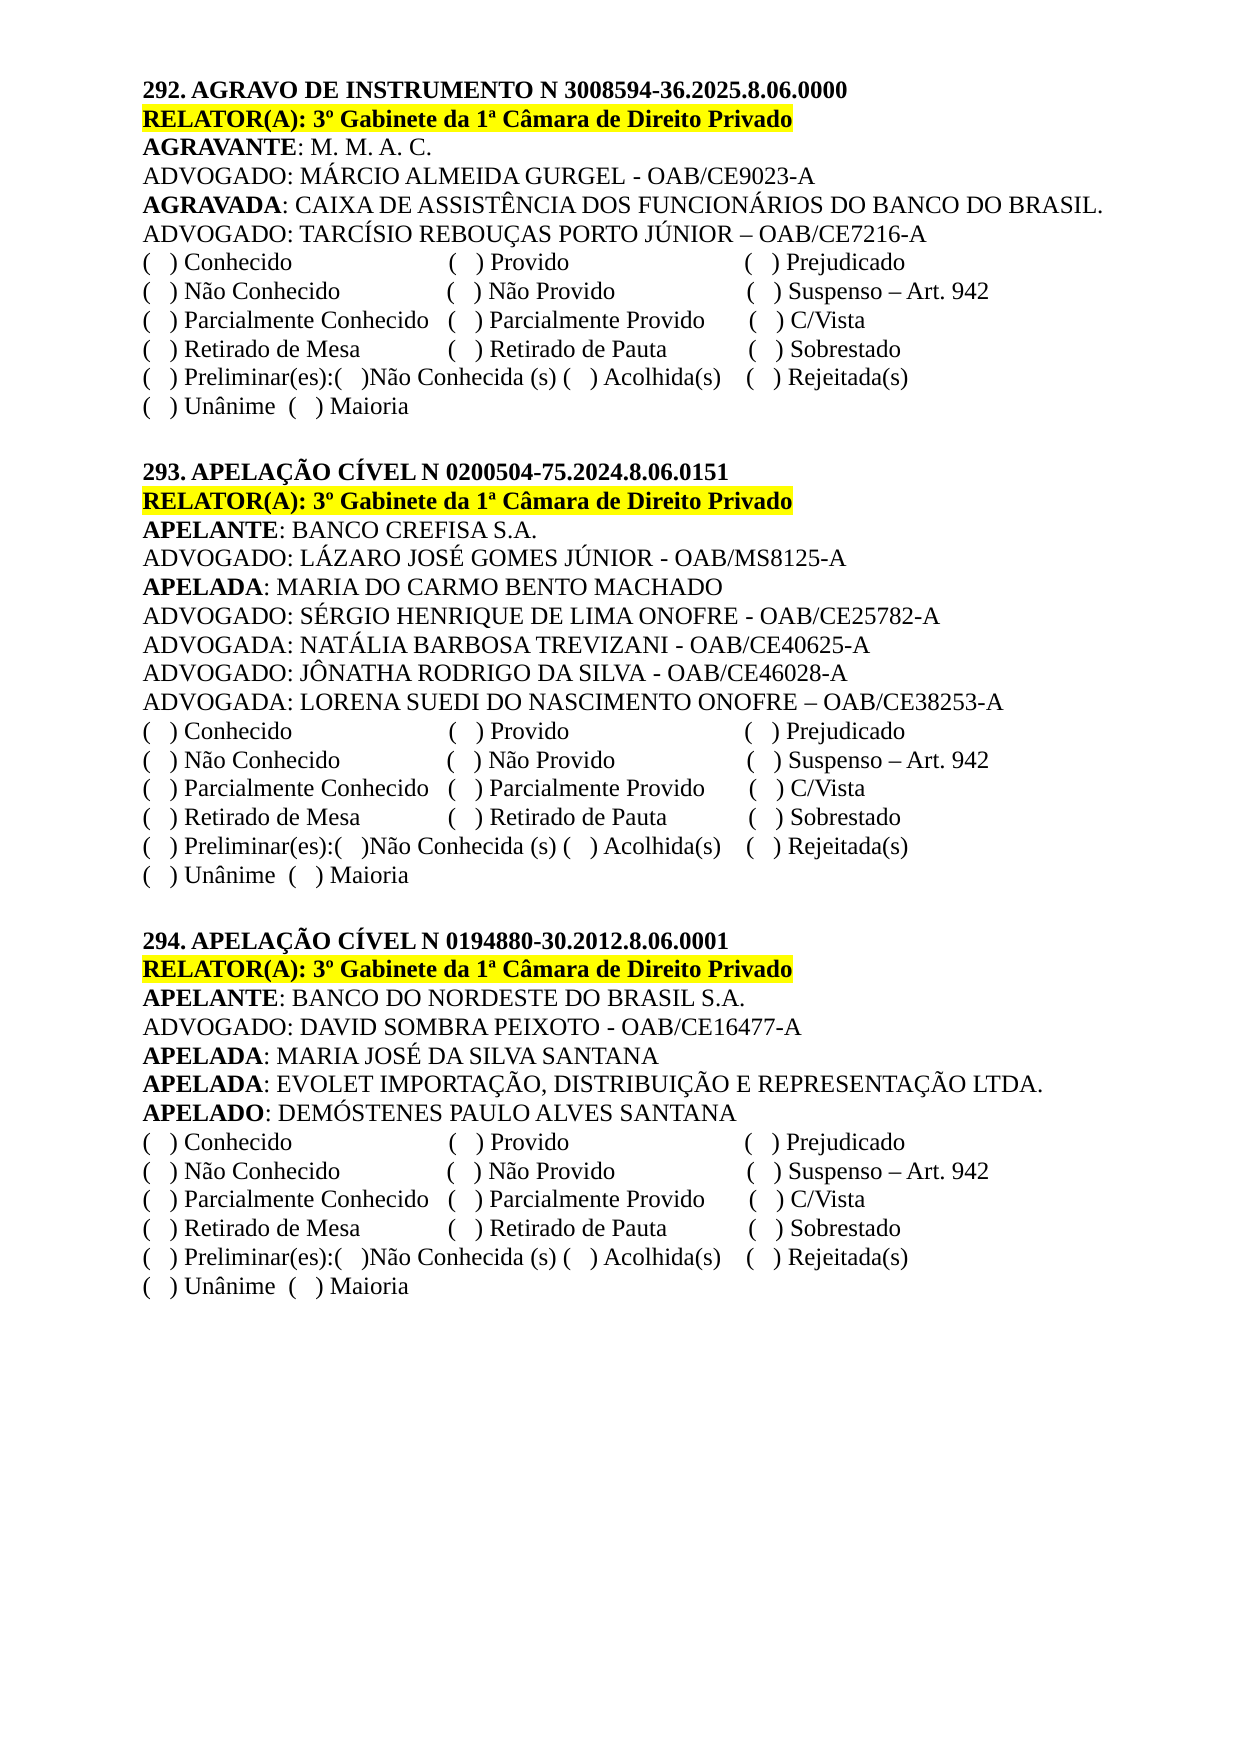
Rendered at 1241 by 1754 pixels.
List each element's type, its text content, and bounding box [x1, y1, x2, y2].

text ( ) Parcialmente Conhecido ( ) Parcialmente Provido ( ) C/Vista [142, 305, 1158, 334]
text ( ) Unânime ( ) Maioria [142, 1271, 1141, 1299]
text ( ) Retirado de Mesa ( ) Retirado de Pauta ( ) Sobrestado [142, 334, 1158, 362]
text ( ) Não Conhecido ( ) Não Provido ( ) Suspenso – Art. 942 [142, 276, 1158, 305]
text ( ) Unânime ( ) Maioria [142, 391, 1141, 420]
text ( ) Preliminar(es):( )Não Conhecida (s) ( ) Acolhida(s) ( ) Rejeitada(s) [142, 362, 1158, 391]
text ( ) Retirado de Mesa ( ) Retirado de Pauta ( ) Sobrestado [142, 802, 1158, 831]
text ( ) Retirado de Mesa ( ) Retirado de Pauta ( ) Sobrestado [142, 1213, 1158, 1242]
text ( ) Não Conhecido ( ) Não Provido ( ) Suspenso – Art. 942 [142, 745, 1158, 773]
text ( ) Conhecido ( ) Provido ( ) Prejudicado [142, 716, 1141, 745]
text 294. APELAÇÃO CÍVEL N 0194880-30.2012.8.06.0001 RELATOR(A): 3º Gabinete da 1ª Câmara de Direito Privado APELANTE: BANCO DO NORDESTE DO BRASIL S.A. ADVOGADO: DAVID SOMBRA PEIXOTO - OAB/CE16477-A APELADA: MARIA JOSÉ DA SILVA SANTANA APELADA: EVOLET IMPORTAÇÃO, DISTRIBUIÇÃO E REPRESENTAÇÃO LTDA. APELADO: DEMÓSTENES PAULO ALVES SANTANA [142, 926, 1141, 1127]
text ( ) Preliminar(es):( )Não Conhecida (s) ( ) Acolhida(s) ( ) Rejeitada(s) [142, 831, 1158, 860]
text ( ) Conhecido ( ) Provido ( ) Prejudicado [142, 1127, 1141, 1156]
text ( ) Unânime ( ) Maioria [142, 860, 1141, 888]
text ( ) Parcialmente Conhecido ( ) Parcialmente Provido ( ) C/Vista [142, 1184, 1158, 1213]
text ( ) Parcialmente Conhecido ( ) Parcialmente Provido ( ) C/Vista [142, 773, 1158, 802]
text ( ) Não Conhecido ( ) Não Provido ( ) Suspenso – Art. 942 [142, 1156, 1158, 1184]
text ( ) Conhecido ( ) Provido ( ) Prejudicado [142, 247, 1141, 276]
text ( ) Preliminar(es):( )Não Conhecida (s) ( ) Acolhida(s) ( ) Rejeitada(s) [142, 1242, 1158, 1271]
text 292. AGRAVO DE INSTRUMENTO N 3008594-36.2025.8.06.0000 RELATOR(A): 3º Gabinete da 1ª Câmara de Direito Privado AGRAVANTE: M. M. A. C. ADVOGADO: MÁRCIO ALMEIDA GURGEL - OAB/CE9023-A AGRAVADA: CAIXA DE ASSISTÊNCIA DOS FUNCIONÁRIOS DO BANCO DO BRASIL. ADVOGADO: TARCÍSIO REBOUÇAS PORTO JÚNIOR – OAB/CE7216-A [142, 75, 1141, 247]
text 293. APELAÇÃO CÍVEL N 0200504-75.2024.8.06.0151 RELATOR(A): 3º Gabinete da 1ª Câmara de Direito Privado APELANTE: BANCO CREFISA S.A. ADVOGADO: LÁZARO JOSÉ GOMES JÚNIOR - OAB/MS8125-A APELADA: MARIA DO CARMO BENTO MACHADO ADVOGADO: SÉRGIO HENRIQUE DE LIMA ONOFRE - OAB/CE25782-A ADVOGADA: NATÁLIA BARBOSA TREVIZANI - OAB/CE40625-A ADVOGADO: JÔNATHA RODRIGO DA SILVA - OAB/CE46028-A ADVOGADA: LORENA SUEDI DO NASCIMENTO ONOFRE – OAB/CE38253-A [142, 457, 1141, 716]
